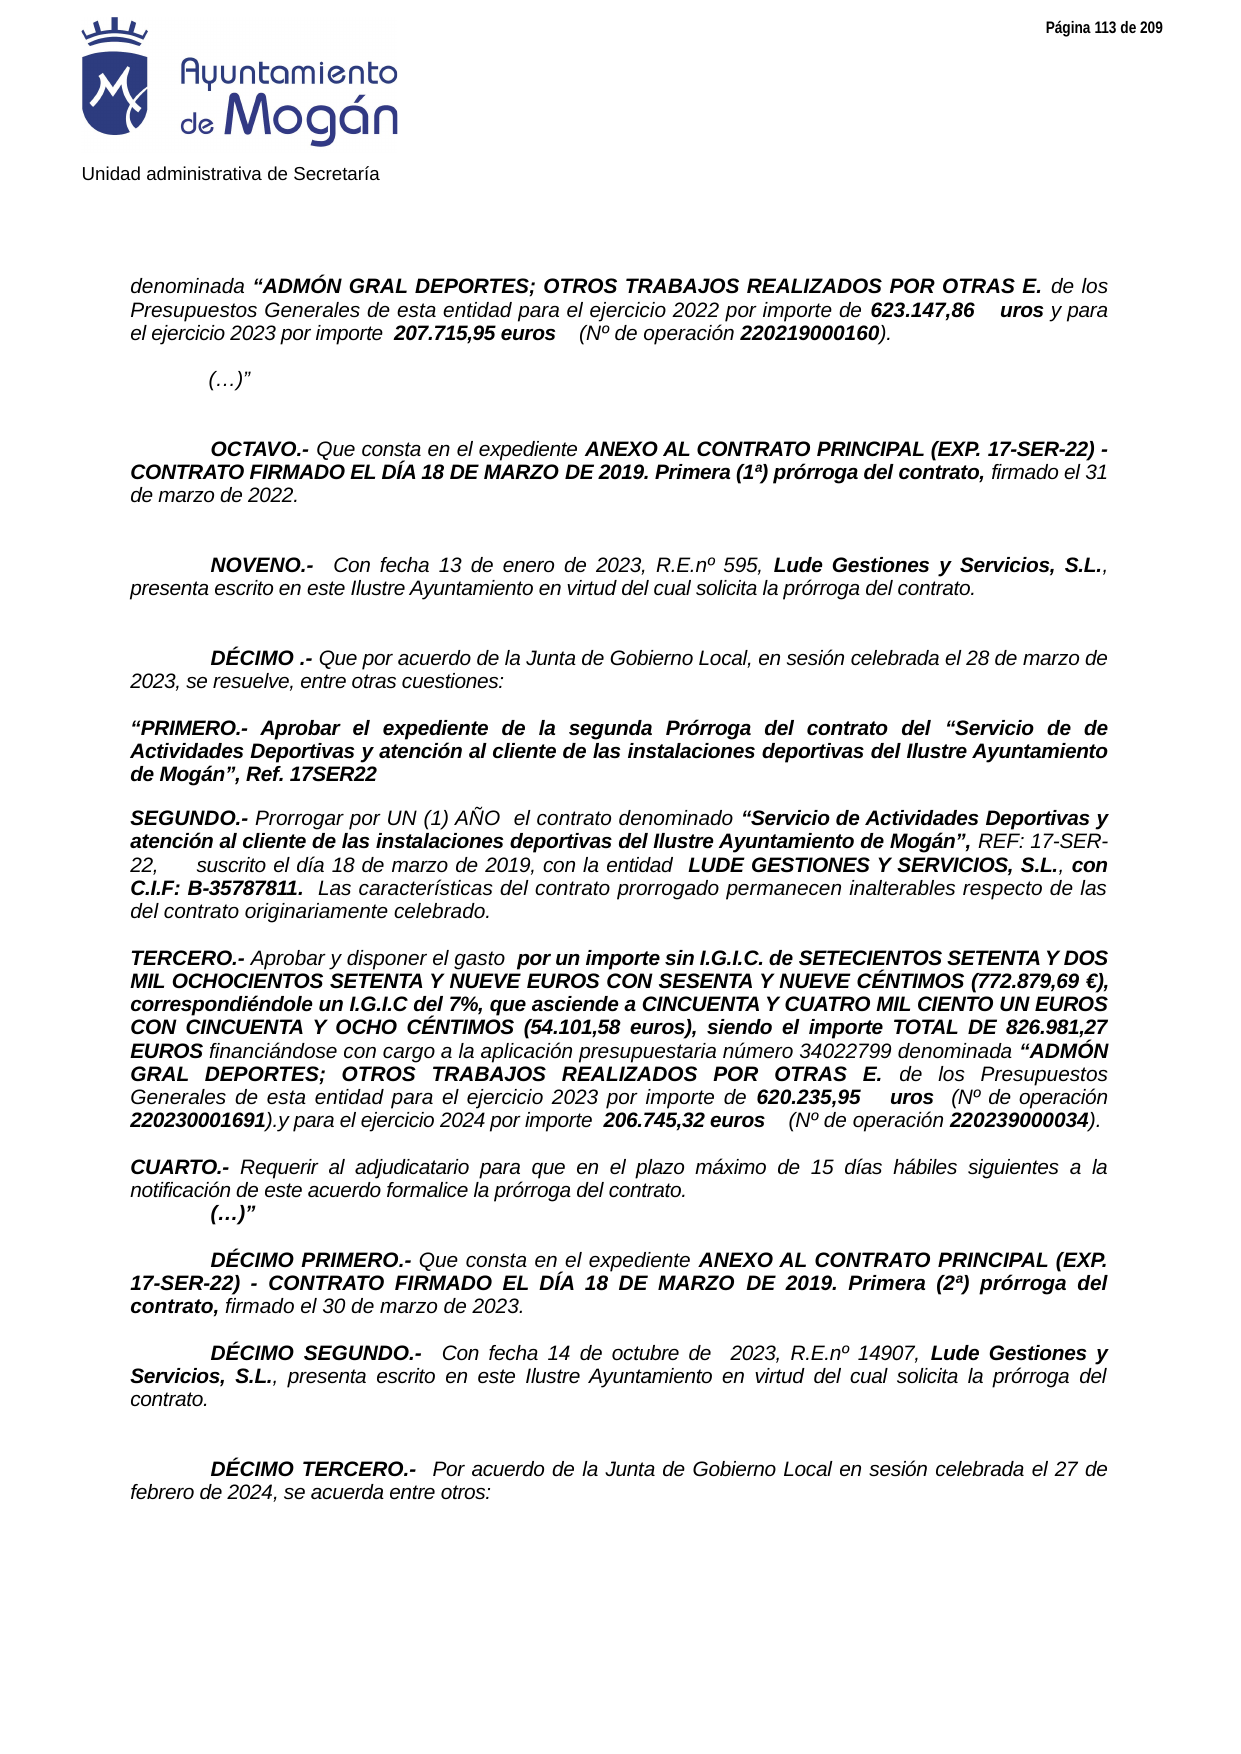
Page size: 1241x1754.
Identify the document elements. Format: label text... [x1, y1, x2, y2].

text DÉCIMO .- Que por acuerdo de la Junta de Gobierno Local, en sesión celebrada el 28 de marzo de 2023, se resuelve, entre otras cuestiones: [130, 647, 1110, 693]
text (…)” [130, 1202, 1110, 1225]
text DÉCIMO TERCERO.- Por acuerdo de la Junta de Gobierno Local en sesión celebrada el 27 de febrero de 2024, se acuerda entre otros: [130, 1457, 1110, 1504]
text SEGUNDO.- Prorrogar por UN (1) AÑO el contrato denominado “Servicio de Actividades Deportivas y atención al cliente de las instalaciones deportivas del Ilustre Ayuntamiento de Mogán”, REF: 17-SER-22, suscrito el día 18 de marzo de 2019, con la entidad LUDE GESTIONES Y SERVICIOS, S.L., con C.I.F: B-35787811. Las características del contrato prorrogado permanecen inalterables respecto de las del contrato originariamente celebrado. [130, 807, 1110, 923]
text OCTAVO.- Que consta en el expediente ANEXO AL CONTRATO PRINCIPAL (EXP. 17-SER-22) - CONTRATO FIRMADO EL DÍA 18 DE MARZO DE 2019. Primera (1ª) prórroga del contrato, firmado el 31 de marzo de 2022. [130, 437, 1110, 507]
text CUARTO.- Requerir al adjudicatario para que en el plazo máximo de 15 días hábiles siguientes a la notificación de este acuerdo formalice la prórroga del contrato. [130, 1155, 1110, 1202]
text DÉCIMO PRIMERO.- Que consta en el expediente ANEXO AL CONTRATO PRINCIPAL (EXP. 17-SER-22) - CONTRATO FIRMADO EL DÍA 18 DE MARZO DE 2019. Primera (2ª) prórroga del contrato, firmado el 30 de marzo de 2023. [130, 1248, 1110, 1318]
text “PRIMERO.- Aprobar el expediente de la segunda Prórroga del contrato del “Servicio de de Actividades Deportivas y atención al cliente de las instalaciones deportivas del Ilustre Ayuntamiento de Mogán”, Ref. 17SER22 [130, 716, 1110, 786]
picture [81, 17, 398, 153]
text TERCERO.- Aprobar y disponer el gasto por un importe sin I.G.I.C. de SETECIENTOS SETENTA Y DOS MIL OCHOCIENTOS SETENTA Y NUEVE EUROS CON SESENTA Y NUEVE CÉNTIMOS (772.879,69 €), correspondiéndole un I.G.I.C del 7%, que asciende a CINCUENTA Y CUATRO MIL CIENTO UN EUROS CON CINCUENTA Y OCHO CÉNTIMOS (54.101,58 euros), siendo el importe TOTAL DE 826.981,27 EUROS financiándose con cargo a la aplicación presupuestaria número 34022799 denominada “ADMÓN GRAL DEPORTES; OTROS TRABAJOS REALIZADOS POR OTRAS E. de los Presupuestos Generales de esta entidad para el ejercicio 2023 por importe de 620.235,95 euros (Nº de operación 220230001691).y para el ejercicio 2024 por importe 206.745,32 euros (Nº de operación 220239000034). [130, 946, 1110, 1132]
text denominada “ADMÓN GRAL DEPORTES; OTROS TRABAJOS REALIZADOS POR OTRAS E. de los Presupuestos Generales de esta entidad para el ejercicio 2022 por importe de 623.147,86 euros y para el ejercicio 2023 por importe 207.715,95 euros (Nº de operación 220219000160). [130, 275, 1110, 344]
text DÉCIMO SEGUNDO.- Con fecha 14 de octubre de 2023, R.E.nº 14907, Lude Gestiones y Servicios, S.L., presenta escrito en este Ilustre Ayuntamiento en virtud del cual solicita la prórroga del contrato. [130, 1341, 1110, 1411]
text (…)” [130, 368, 1110, 391]
text NOVENO.- Con fecha 13 de enero de 2023, R.E.nº 595, Lude Gestiones y Servicios, S.L., presenta escrito en este Ilustre Ayuntamiento en virtud del cual solicita la prórroga del contrato. [130, 554, 1110, 600]
